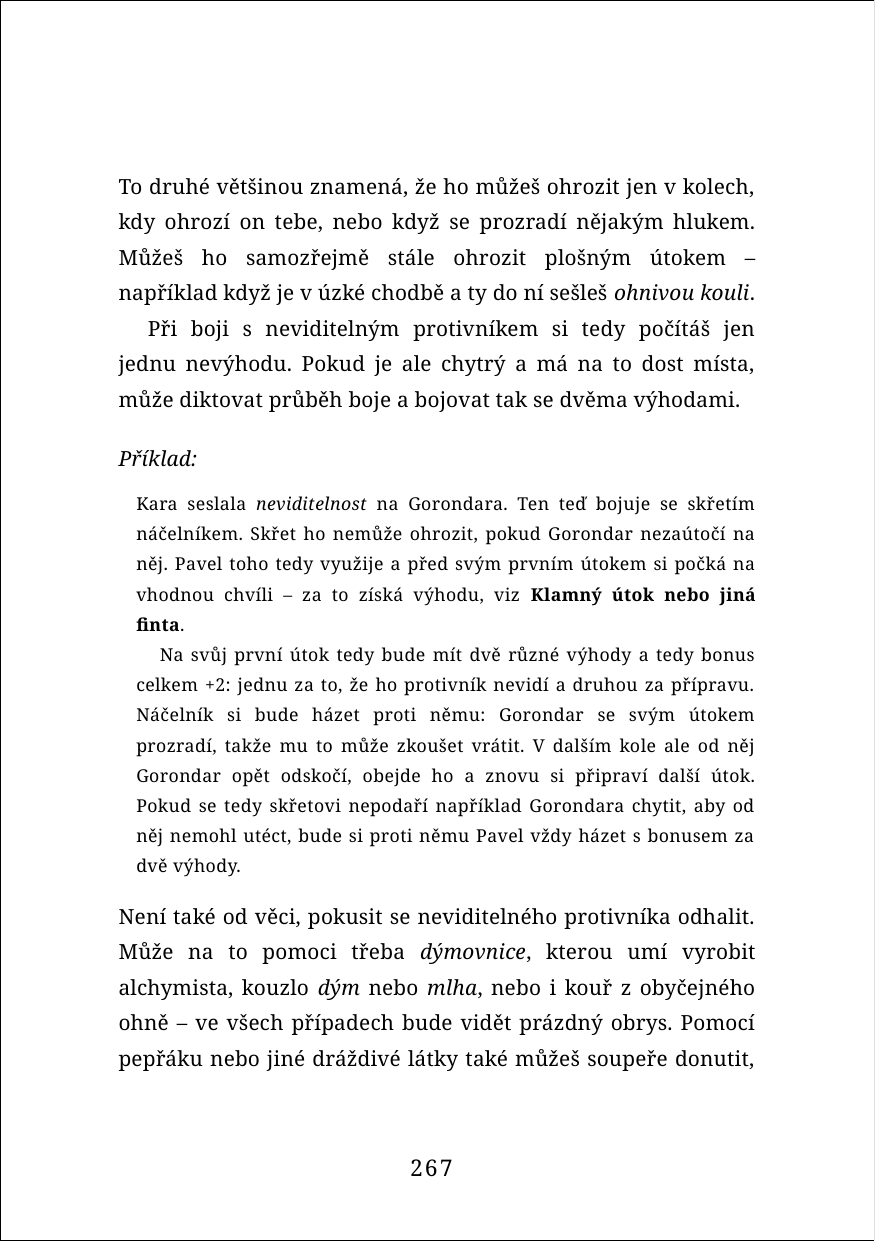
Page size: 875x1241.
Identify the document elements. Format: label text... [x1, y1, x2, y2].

text Není také od věci, pokusit se neviditelného protivníka odhalit. Může na to pomoci třeba dýmovnice, kterou umí vyrobit alchymista, kouzlo dým nebo mlha, nebo i kouř z obyčejného ohně – ve všech případech bude vidět prázdný obrys. Pomocí pepřáku nebo jiné dráždivé látky také můžeš soupeře donutit, [118, 902, 756, 1072]
text Příklad: [118, 444, 756, 472]
text To druhé většinou znamená, že ho můžeš ohrozit jen v kolech, kdy ohrozí on tebe, nebo když se prozradí nějakým hlukem. Můžeš ho samozřejmě stále ohrozit plošným útokem – například když je v úzké chodbě a ty do ní sešleš ohnivou kouli. Při boji s neviditelným protivníkem si tedy počítáš jen jednu nevýhodu. Pokud je ale chytrý a má na to dost místa, může diktovat průběh boje a bojovat tak se dvěma výhodami. [118, 172, 756, 413]
text Kara seslala neviditelnost na Gorondara. Ten teď bojuje se skřetím náčelníkem. Skřet ho nemůže ohrozit, pokud Gorondar nezaútočí na něj. Pavel toho tedy využije a před svým prvním útokem si počká na vhodnou chvíli – za to získá výhodu, viz Klamný útok nebo jiná finta. Na svůj první útok tedy bude mít dvě různé výhody a tedy bonus celkem +2: jednu za to, že ho protivník nevidí a druhou za přípravu. Náčelník si bude házet proti němu: Gorondar se svým útokem prozradí, takže mu to může zkoušet vrátit. V dalším kole ale od něj Gorondar opět odskočí, obejde ho a znovu si připraví další útok. Pokud se tedy skřetovi nepodaří například Gorondara chytit, aby od něj nemohl utéct, bude si proti němu Pavel vždy házet s bonusem za dvě výhody. [136, 491, 756, 878]
